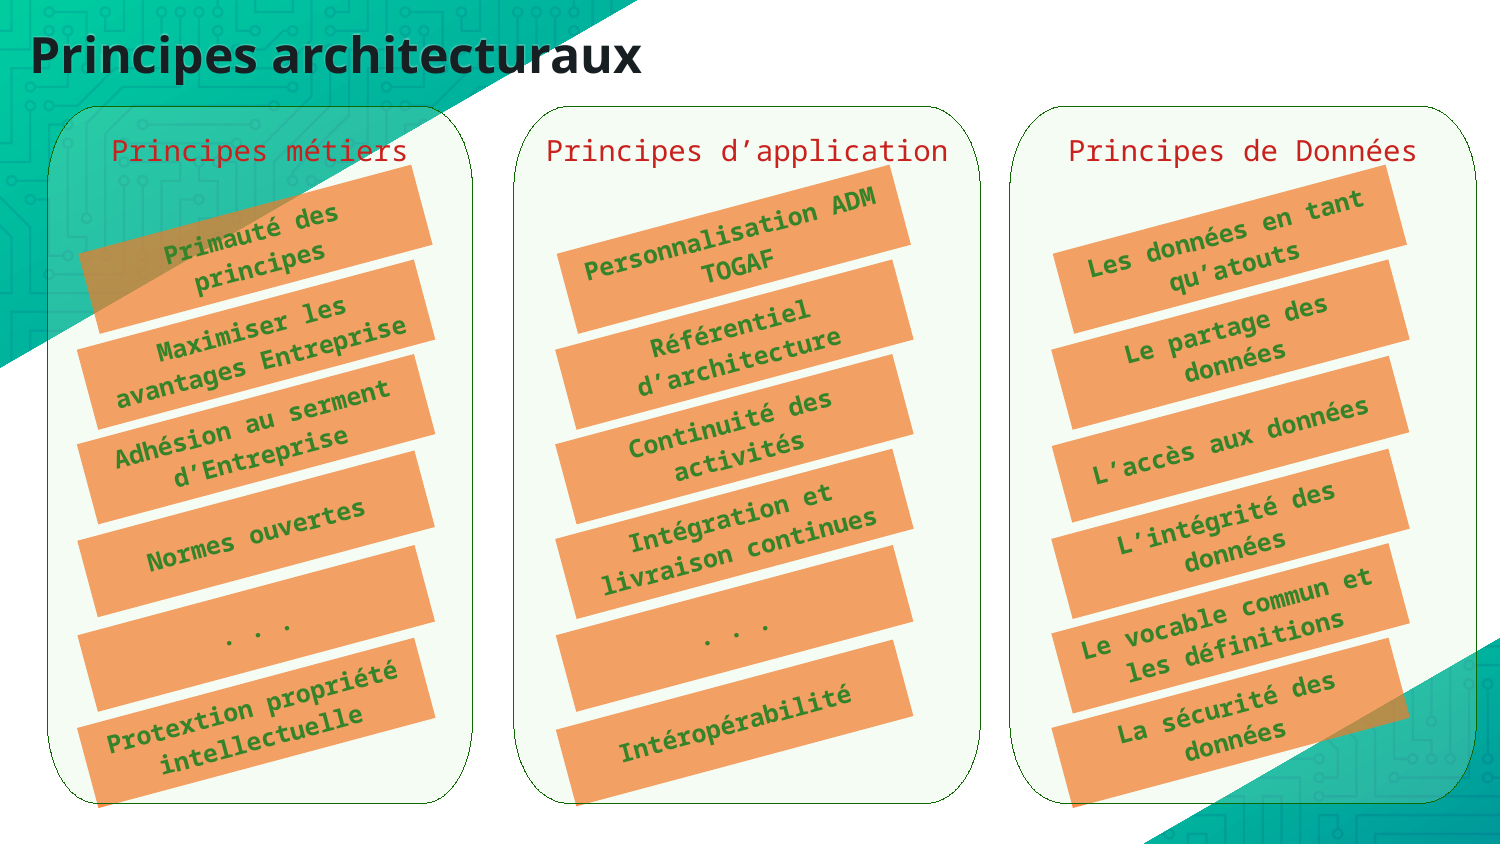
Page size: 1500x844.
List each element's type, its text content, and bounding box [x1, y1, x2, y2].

text_box Principes d’application [513, 123, 981, 189]
text_box Principes de Données [1009, 123, 1477, 290]
text_box [69, 106, 453, 123]
text_box [513, 189, 981, 804]
title Principes architecturaux [29, 30, 1249, 89]
text_box [47, 290, 473, 804]
text_box [535, 106, 959, 123]
text_box Principes métiers [47, 123, 473, 290]
text_box [1009, 290, 1477, 804]
text_box [1031, 106, 1455, 123]
